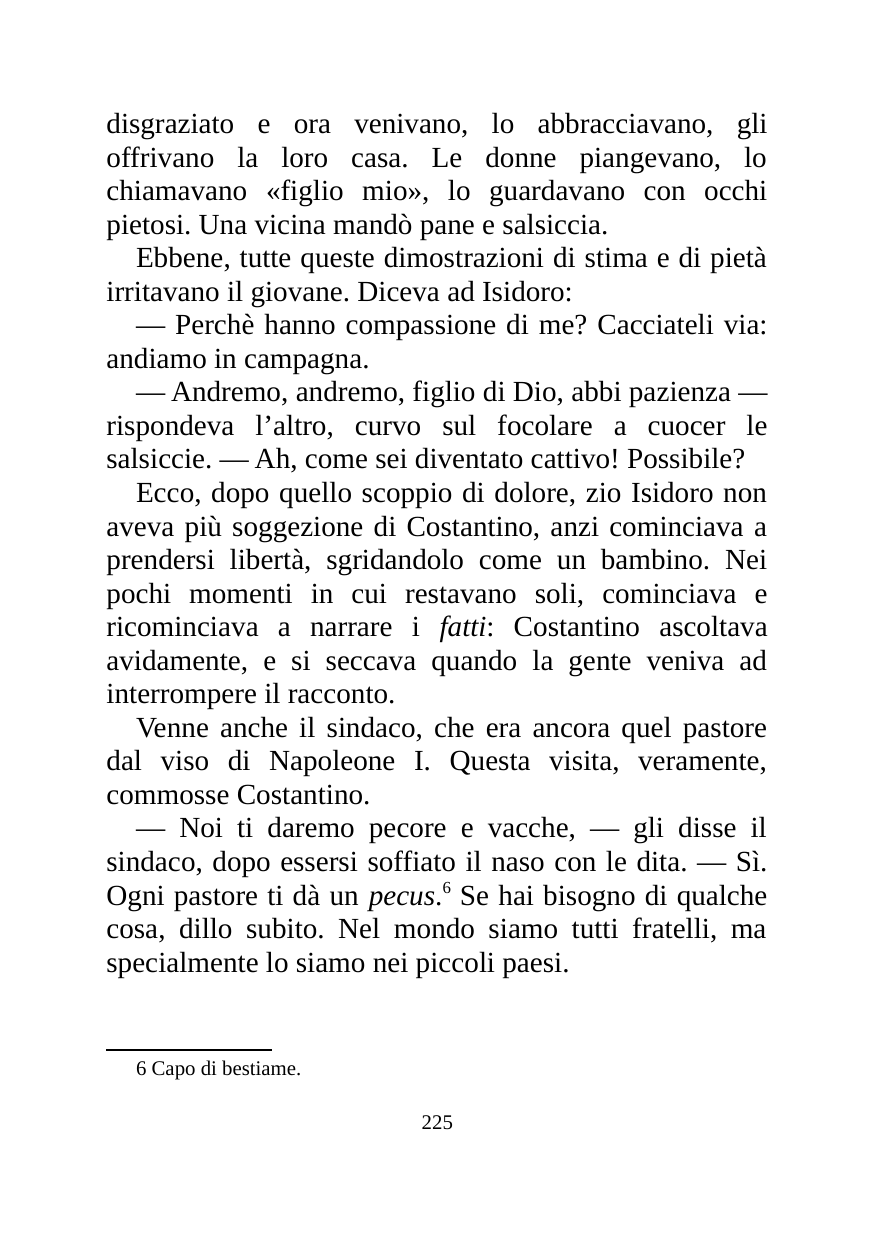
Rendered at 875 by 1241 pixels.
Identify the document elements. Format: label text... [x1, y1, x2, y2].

text disgraziato e ora venivano, lo abbracciavano, gli offrivano la loro casa. Le donne piangevano, lo chiamavano «figlio mio», lo guardavano con occhi pietosi. Una vicina mandò pane e salsiccia. [106, 106, 768, 240]
text Capo di bestiame. [106, 1056, 768, 1080]
text — Perchè hanno compassione di me? Cacciateli via: andiamo in campagna. [106, 307, 768, 374]
text — Andremo, andremo, figlio di Dio, abbi pazienza — rispondeva l’altro, curvo sul focolare a cuocer le salsiccie. — Ah, come sei diventato cattivo! Possibile? [106, 374, 768, 475]
text — Noi ti daremo pecore e vacche, — gli disse il sindaco, dopo essersi soffiato il naso con le dita. — Sì. Ogni pastore ti dà un pecus. Se hai bisogno di qualche cosa, dillo subito. Nel mondo siamo tutti fratelli, ma specialmente lo siamo nei piccoli paesi. [106, 811, 768, 978]
text Ebbene, tutte queste dimostrazioni di stima e di pietà irritavano il giovane. Diceva ad Isidoro: [106, 240, 768, 307]
text Ecco, dopo quello scoppio di dolore, zio Isidoro non aveva più soggezione di Costantino, anzi cominciava a prendersi libertà, sgridandolo come un bambino. Nei pochi momenti in cui restavano soli, cominciava e ricominciava a narrare i fatti: Costantino ascoltava avidamente, e si seccava quando la gente veniva ad interrompere il racconto. [106, 475, 768, 710]
text Venne anche il sindaco, che era ancora quel pastore dal viso di Napoleone I. Questa visita, veramente, commosse Costantino. [106, 710, 768, 811]
